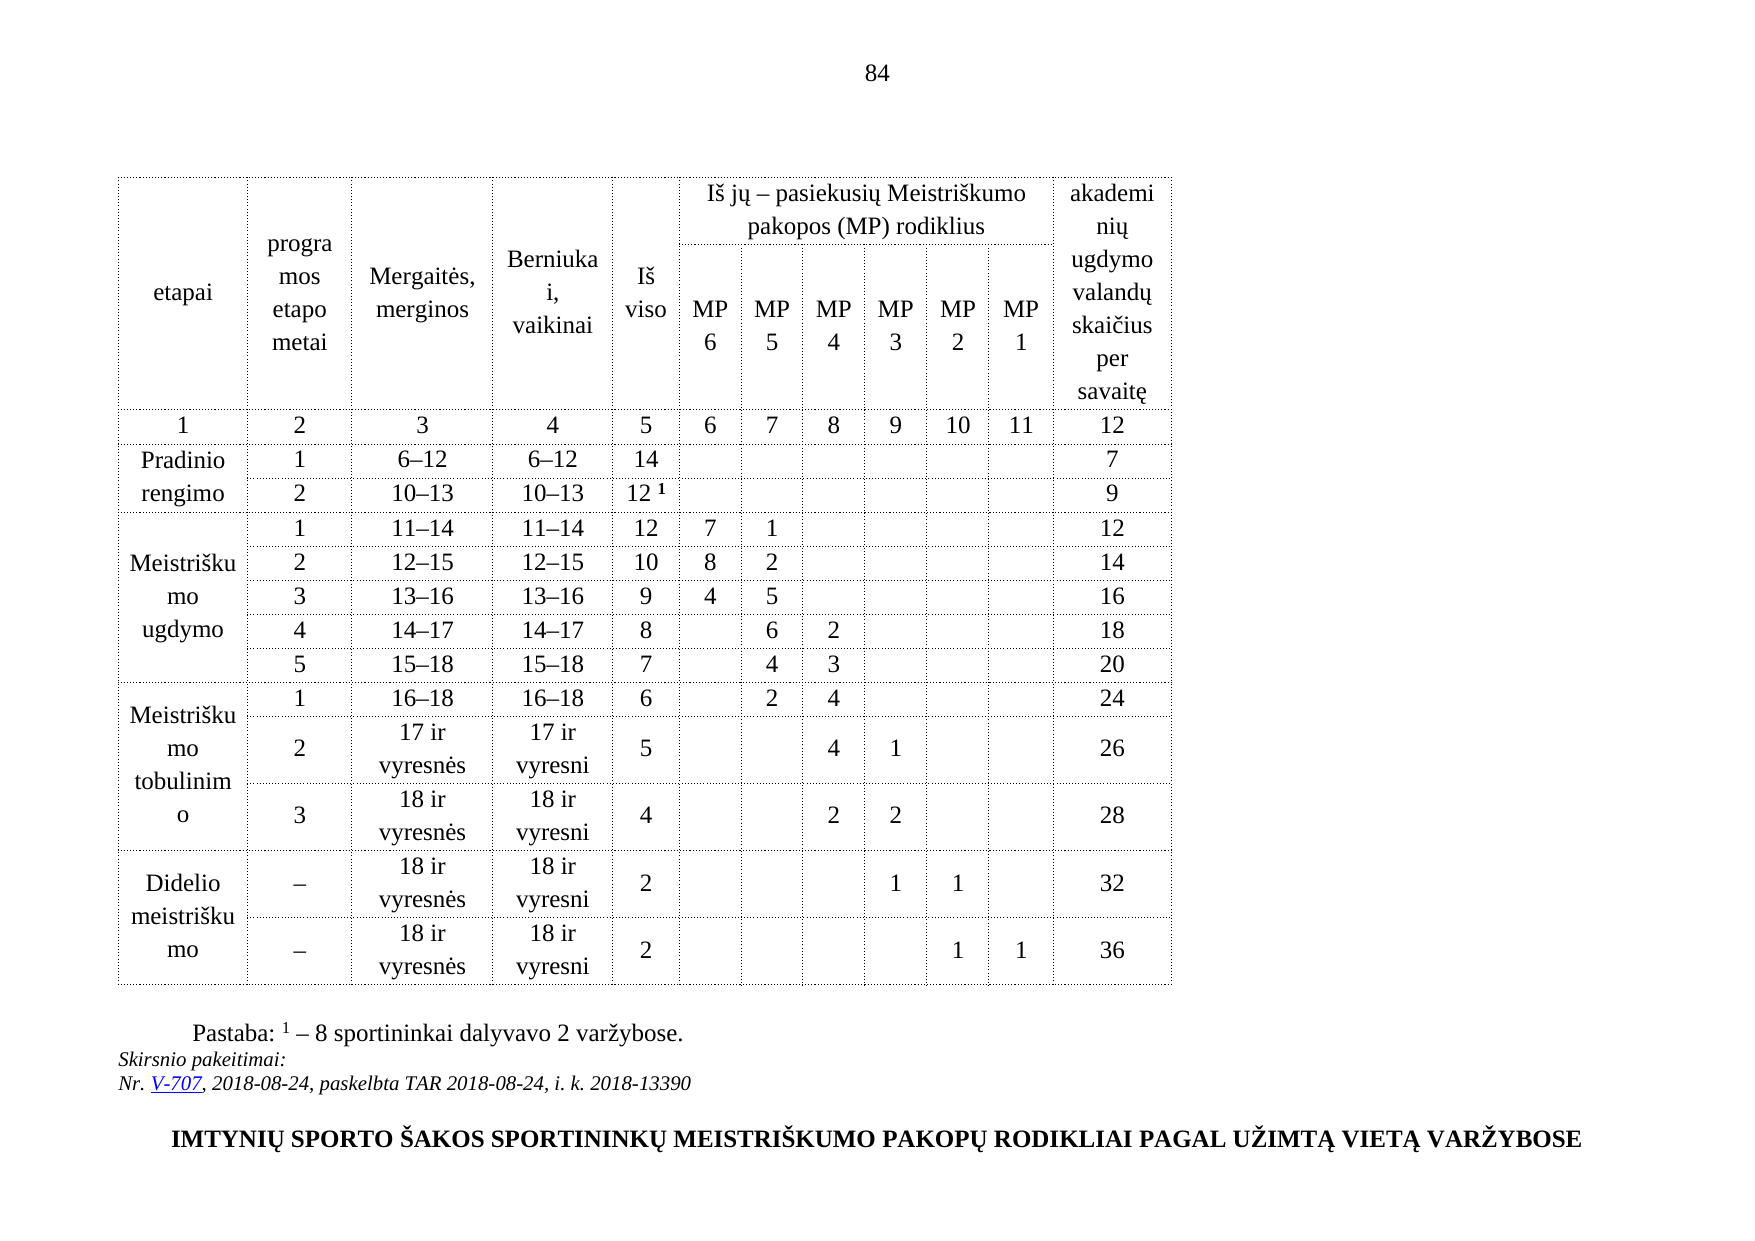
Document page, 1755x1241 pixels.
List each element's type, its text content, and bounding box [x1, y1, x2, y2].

table_cell [927, 512, 989, 546]
table_cell 6–12 [352, 444, 493, 477]
table_cell 7 [679, 512, 741, 546]
table_cell [741, 850, 803, 917]
table_cell [741, 478, 803, 512]
table_cell [989, 648, 1053, 682]
table_cell [679, 850, 741, 917]
text Pastaba: 1 – 8 sportininkai dalyvavo 2 varžybose. [118, 1018, 1636, 1047]
table_cell 1 [248, 682, 352, 716]
table_cell 4 [679, 580, 741, 614]
table_cell 13–16 [352, 580, 493, 614]
table_cell 18 ir vyresnės [352, 783, 493, 850]
table_cell [803, 478, 864, 512]
table_cell [989, 444, 1053, 477]
table_cell 15–18 [493, 648, 612, 682]
table_cell 3 [248, 783, 352, 850]
table_cell 7 [1053, 444, 1171, 477]
table_cell 24 [1053, 682, 1171, 716]
table_cell MP 3 [864, 244, 927, 409]
table_cell – [248, 917, 352, 984]
table_cell 18 ir vyresnės [352, 850, 493, 917]
table_cell 12 [1053, 512, 1171, 546]
table_cell 6 [741, 614, 803, 648]
table_cell [803, 512, 864, 546]
table_cell 9 [864, 409, 927, 443]
table_cell [989, 546, 1053, 580]
table_cell Meistriškumo tobulinimo [118, 682, 248, 850]
table_cell 1 [248, 444, 352, 477]
table_cell 9 [1053, 478, 1171, 512]
table_cell [741, 917, 803, 984]
table_cell [679, 444, 741, 477]
table_cell 2 [864, 783, 927, 850]
table_cell 12–15 [493, 546, 612, 580]
table_cell Iš jų – pasiekusių Meistriškumo pakopos (MP) rodiklius [679, 177, 1053, 244]
table_cell 1 [248, 512, 352, 546]
table_cell [679, 478, 741, 512]
table_cell [864, 614, 927, 648]
table_cell 17 ir vyresni [493, 716, 612, 783]
table_cell [741, 716, 803, 783]
table_cell 8 [612, 614, 679, 648]
table_cell 1 [864, 850, 927, 917]
table_cell MP 2 [927, 244, 989, 409]
table_cell 16 [1053, 580, 1171, 614]
table_cell [679, 783, 741, 850]
table_cell Berniukai, vaikinai [493, 177, 612, 409]
table_cell [803, 850, 864, 917]
table_cell [927, 716, 989, 783]
table_cell [803, 444, 864, 477]
table_cell Didelio meistriškumo [118, 850, 248, 984]
table_cell 2 [741, 682, 803, 716]
table_cell 10 [927, 409, 989, 443]
table_cell Meistriškumo ugdymo [118, 512, 248, 682]
table_cell 11–14 [493, 512, 612, 546]
table_cell [679, 648, 741, 682]
table_cell 10–13 [352, 478, 493, 512]
table_cell 15–18 [352, 648, 493, 682]
table_cell 32 [1053, 850, 1171, 917]
table_cell [927, 580, 989, 614]
table_cell [864, 580, 927, 614]
table_cell [864, 917, 927, 984]
table_cell [864, 512, 927, 546]
text Nr. V-707, 2018-08-24, paskelbta TAR 2018-08-24, i. k. 2018-13390 [118, 1071, 1636, 1095]
table_cell 13–16 [493, 580, 612, 614]
table_cell [989, 850, 1053, 917]
table_cell [927, 682, 989, 716]
table_cell [989, 783, 1053, 850]
table_cell 10–13 [493, 478, 612, 512]
table_cell [803, 546, 864, 580]
table_cell 16–18 [493, 682, 612, 716]
table_cell MP 4 [803, 244, 864, 409]
table_cell 12 1 [612, 478, 679, 512]
table_cell [741, 444, 803, 477]
table_cell 1 [927, 917, 989, 984]
table_cell 4 [803, 682, 864, 716]
table_cell 14–17 [352, 614, 493, 648]
text IMTYNIŲ SPORTO ŠAKOS SPORTININKŲ MEISTRIŠKUMO PAKOPŲ RODIKLIAI PAGAL UŽIMTĄ VIETĄ VARŽYBOSE [118, 1124, 1636, 1153]
table_cell [927, 614, 989, 648]
table_cell 5 [248, 648, 352, 682]
table_cell 6 [679, 409, 741, 443]
table_cell [679, 614, 741, 648]
table_cell MP 6 [679, 244, 741, 409]
table_cell 2 [803, 783, 864, 850]
table_cell 7 [612, 648, 679, 682]
table_header programos etapo metai [248, 177, 352, 409]
table_cell 28 [1053, 783, 1171, 850]
table_cell [803, 580, 864, 614]
table_cell 3 [803, 648, 864, 682]
table_cell 14–17 [493, 614, 612, 648]
table_cell [679, 917, 741, 984]
table_cell 10 [612, 546, 679, 580]
table_cell 18 ir vyresni [493, 783, 612, 850]
table_cell 5 [612, 716, 679, 783]
table_cell 7 [741, 409, 803, 443]
table_cell 2 [248, 546, 352, 580]
table_cell 9 [612, 580, 679, 614]
table_cell 18 ir vyresni [493, 917, 612, 984]
table_cell 2 [248, 478, 352, 512]
table_cell 4 [741, 648, 803, 682]
table_cell 16–18 [352, 682, 493, 716]
table_cell 2 [248, 716, 352, 783]
table_cell [927, 444, 989, 477]
table_cell [864, 478, 927, 512]
table_cell 6–12 [493, 444, 612, 477]
table_cell [927, 478, 989, 512]
table_cell 12–15 [352, 546, 493, 580]
table_header etapai [118, 177, 248, 409]
table_cell [741, 783, 803, 850]
table_cell [989, 512, 1053, 546]
table_cell 3 [352, 409, 493, 443]
table_cell 36 [1053, 917, 1171, 984]
table_cell 1 [864, 716, 927, 783]
table_cell 11 [989, 409, 1053, 443]
table_cell [679, 682, 741, 716]
table_cell 1 [927, 850, 989, 917]
table_cell [864, 444, 927, 477]
table_cell 2 [612, 850, 679, 917]
table_cell 5 [612, 409, 679, 443]
table_cell [989, 580, 1053, 614]
table_cell Iš viso [612, 177, 679, 409]
table_cell 2 [248, 409, 352, 443]
table_cell 4 [803, 716, 864, 783]
table_cell [989, 682, 1053, 716]
table_cell Mergaitės, merginos [352, 177, 493, 409]
table_cell 2 [741, 546, 803, 580]
table_cell [927, 783, 989, 850]
table_cell 12 [612, 512, 679, 546]
table_cell [864, 648, 927, 682]
table_cell MP 1 [989, 244, 1053, 409]
table_cell 6 [612, 682, 679, 716]
table_cell 11–14 [352, 512, 493, 546]
table_cell [989, 614, 1053, 648]
table_cell 1 [118, 409, 248, 443]
table_cell 4 [493, 409, 612, 443]
table_cell MP 5 [741, 244, 803, 409]
table_cell [989, 716, 1053, 783]
table_cell [864, 682, 927, 716]
table_cell 12 [1053, 409, 1171, 443]
table_cell 2 [612, 917, 679, 984]
table_cell Pradinio rengimo [118, 444, 248, 512]
table_cell 18 ir vyresnės [352, 917, 493, 984]
table_cell 3 [248, 580, 352, 614]
table_cell [927, 546, 989, 580]
table_cell 5 [741, 580, 803, 614]
table_cell 4 [248, 614, 352, 648]
table_cell 1 [989, 917, 1053, 984]
table_cell [679, 716, 741, 783]
table_cell 2 [803, 614, 864, 648]
table_cell 26 [1053, 716, 1171, 783]
table_cell 1 [741, 512, 803, 546]
table_cell 20 [1053, 648, 1171, 682]
text Skirsnio pakeitimai: [118, 1047, 1636, 1071]
table_cell 4 [612, 783, 679, 850]
table_cell 8 [803, 409, 864, 443]
table_cell 14 [1053, 546, 1171, 580]
table_cell 8 [679, 546, 741, 580]
table_cell 18 [1053, 614, 1171, 648]
table_cell 14 [612, 444, 679, 477]
table_cell 18 ir vyresni [493, 850, 612, 917]
table_cell [989, 478, 1053, 512]
table_cell 17 ir vyresnės [352, 716, 493, 783]
table_cell [864, 546, 927, 580]
table_cell [927, 648, 989, 682]
table_cell [803, 917, 864, 984]
table_cell – [248, 850, 352, 917]
table_header akademinių ugdymo valandų skaičius per savaitę [1053, 177, 1171, 409]
